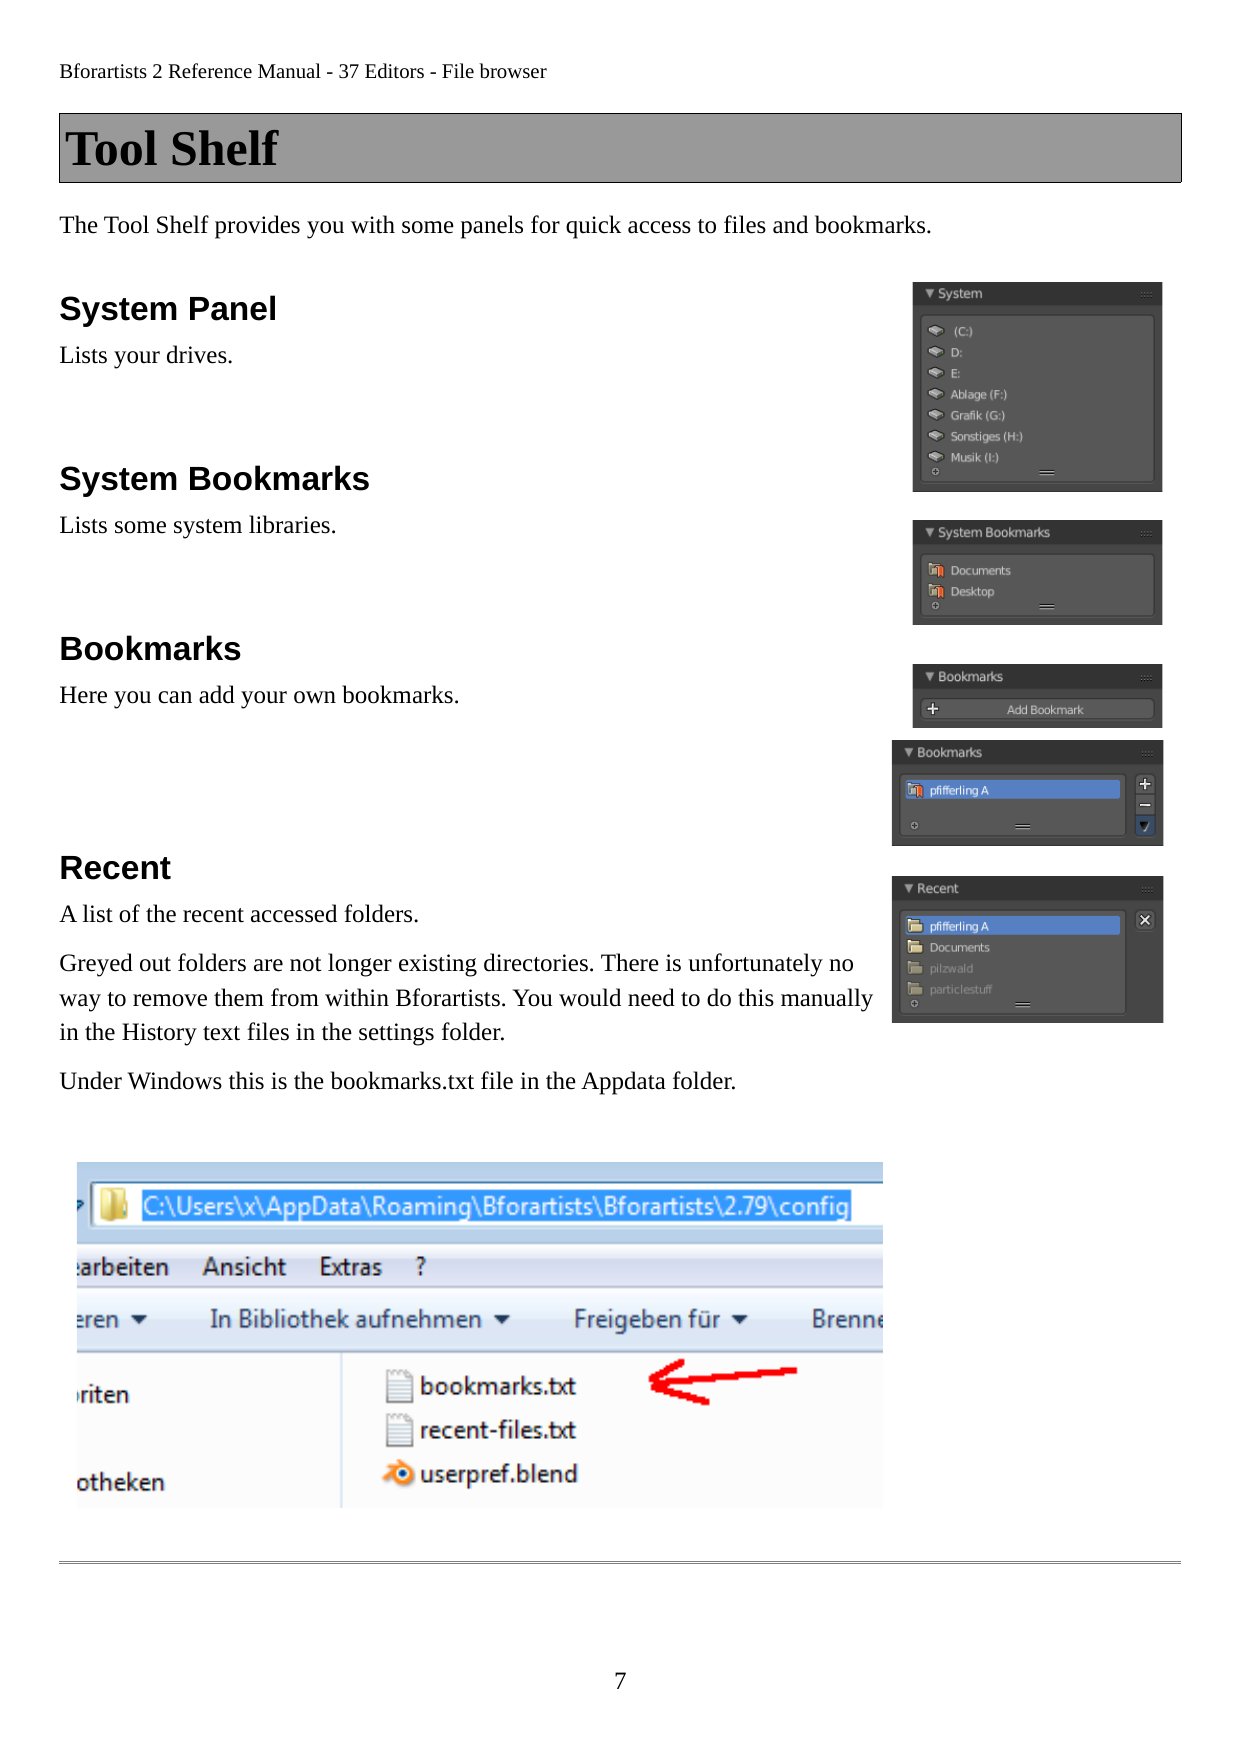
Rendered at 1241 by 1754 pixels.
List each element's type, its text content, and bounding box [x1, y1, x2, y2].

text Lists some system libraries. [59, 510, 1181, 539]
text Here you can add your own bookmarks. [59, 680, 912, 709]
picture [912, 664, 1163, 728]
picture [76, 1162, 883, 1508]
subtitle System Bookmarks [59, 459, 1181, 498]
text Greyed out folders are not longer existing directories. There is unfortunately no way to remove them from within Bforartists. You would need to do this manually in the History text files in the settings folder. [59, 948, 1181, 1046]
picture [891, 876, 1164, 1023]
table_header Tool Shelf [60, 114, 1181, 182]
picture [912, 282, 1163, 492]
subtitle Recent [59, 848, 1181, 887]
picture [912, 520, 1163, 625]
text The Tool Shelf provides you with some panels for quick access to files and bookmarks. [59, 211, 1181, 239]
subtitle Bookmarks [59, 629, 1181, 668]
text Under Windows this is the bookmarks.txt file in the Appdata folder. [59, 1066, 1181, 1095]
subtitle [1163, 289, 1181, 327]
text Lists your drives. [59, 340, 912, 369]
text [1163, 340, 1181, 369]
picture [891, 740, 1164, 846]
text A list of the recent accessed folders. [59, 899, 891, 928]
subtitle System Panel [59, 289, 912, 327]
